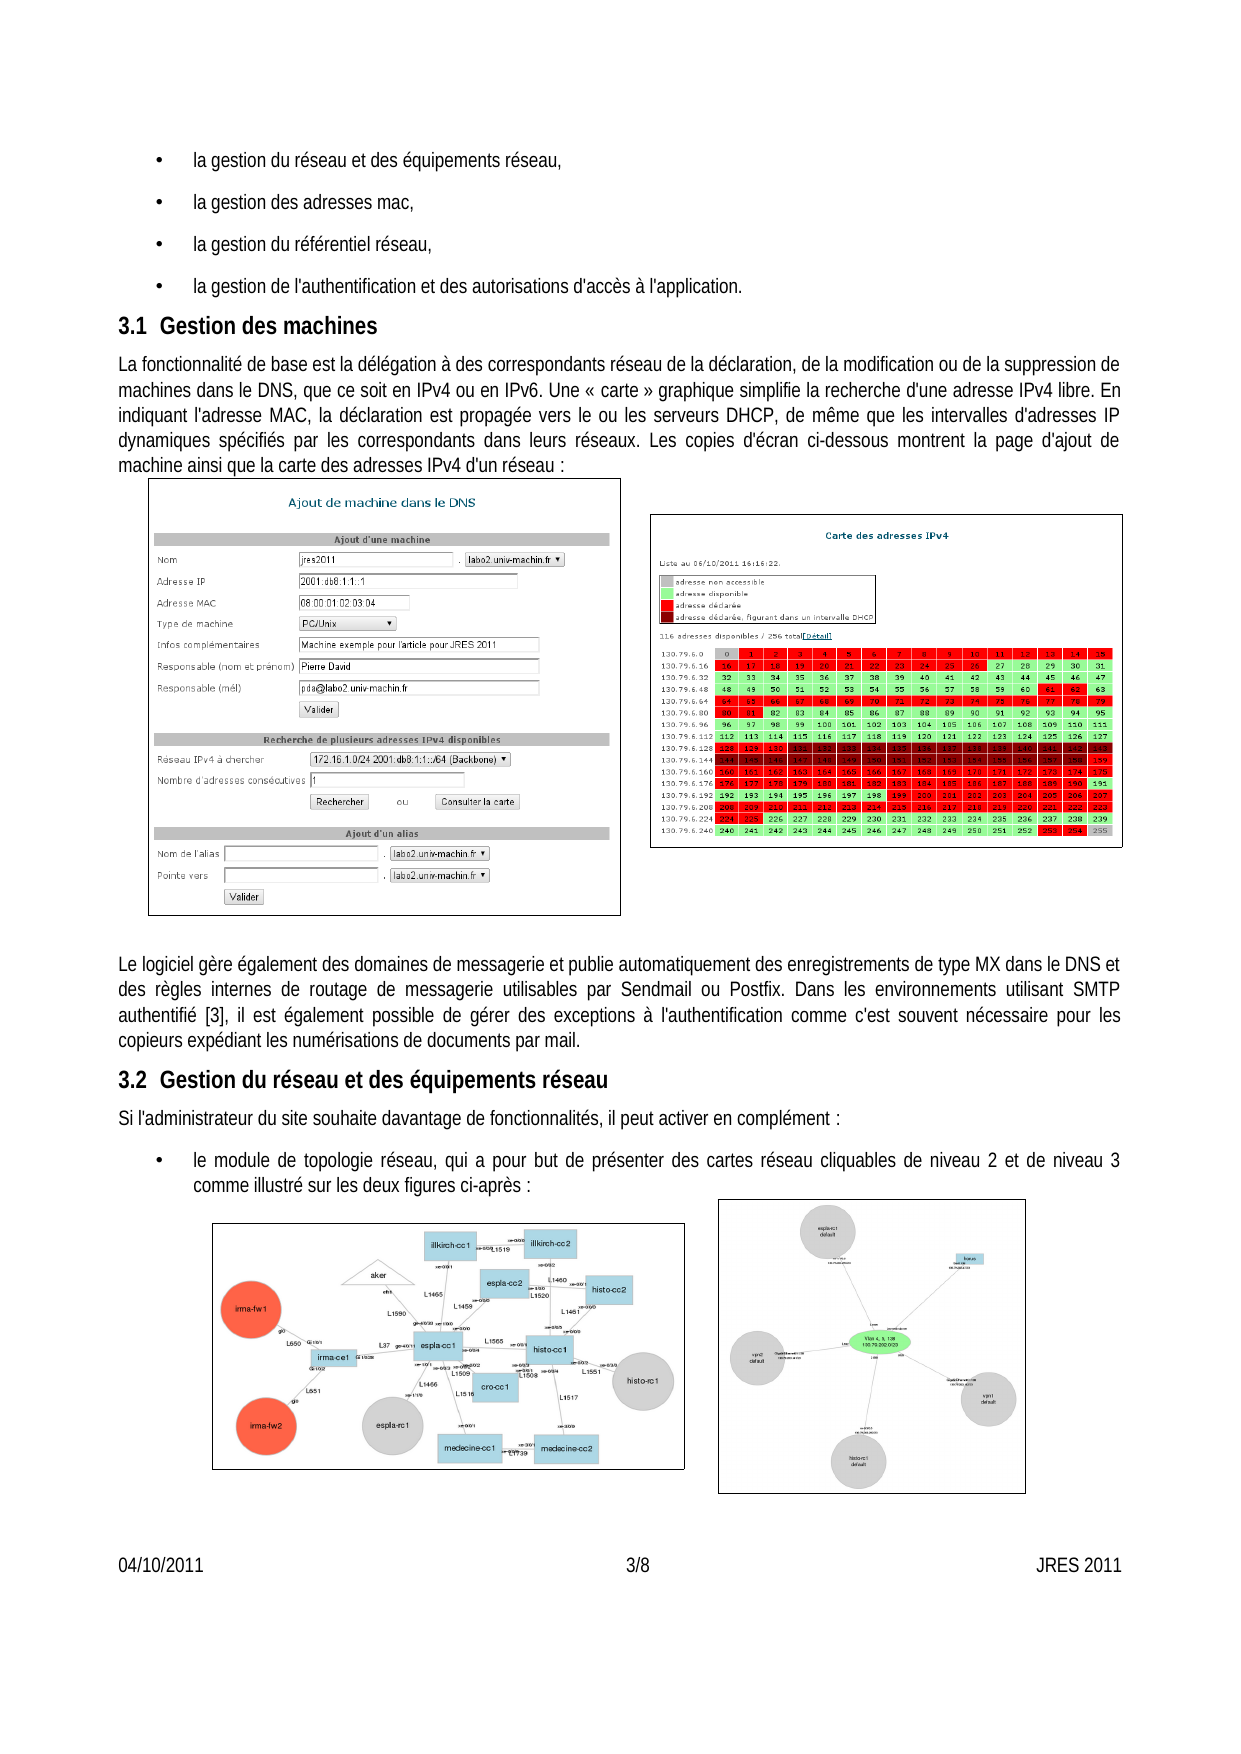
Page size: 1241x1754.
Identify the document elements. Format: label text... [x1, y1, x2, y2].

picture [721, 1202, 1023, 1491]
text Si l'administrateur du site souhaite davantage de fonctionnalités, il peut activer en complément : [118, 1106, 1122, 1130]
list la gestion de l'authentification et des autorisations d'accès à l'application. [156, 274, 1122, 298]
picture [215, 1226, 682, 1466]
text La fonctionnalité de base est la délégation à des correspondants réseau de la déclaration, de la modification ou de la suppression de machines dans le DNS, que ce soit en IPv4 ou en IPv6. Une « carte » graphique simplifie la recherche d'une adresse IPv4 libre. En indiquant l'adresse MAC, la déclaration est propagée vers le ou les serveurs DHCP, de même que les intervalles d'adresses IP dynamiques spécifiés par les correspondants dans leurs réseaux. Les copies d'écran ci-dessous montrent la page d'ajout de machine ainsi que la carte des adresses IPv4 d'un réseau : [118, 352, 1122, 477]
text Le logiciel gère également des domaines de messagerie et publie automatiquement des enregistrements de type MX dans le DNS et des règles internes de routage de messagerie utilisables par Sendmail ou Postfix. Dans les environnements utilisant SMTP authentifié [3], il est également possible de gérer des exceptions à l'authentification comme c'est souvent nécessaire pour les copieurs expédiant les numérisations de documents par mail. [118, 952, 1122, 1052]
subtitle Gestion du réseau et des équipements réseau [118, 1064, 1122, 1093]
list la gestion des adresses mac, [156, 190, 1122, 214]
subtitle Gestion des machines [118, 311, 1122, 340]
picture [151, 480, 617, 913]
list la gestion du référentiel réseau, [156, 232, 1122, 256]
picture [653, 517, 1119, 844]
list la gestion du réseau et des équipements réseau, [156, 148, 1122, 172]
list le module de topologie réseau, qui a pour but de présenter des cartes réseau cliquables de niveau 2 et de niveau 3 comme illustré sur les deux figures ci-après : [156, 1148, 1122, 1202]
